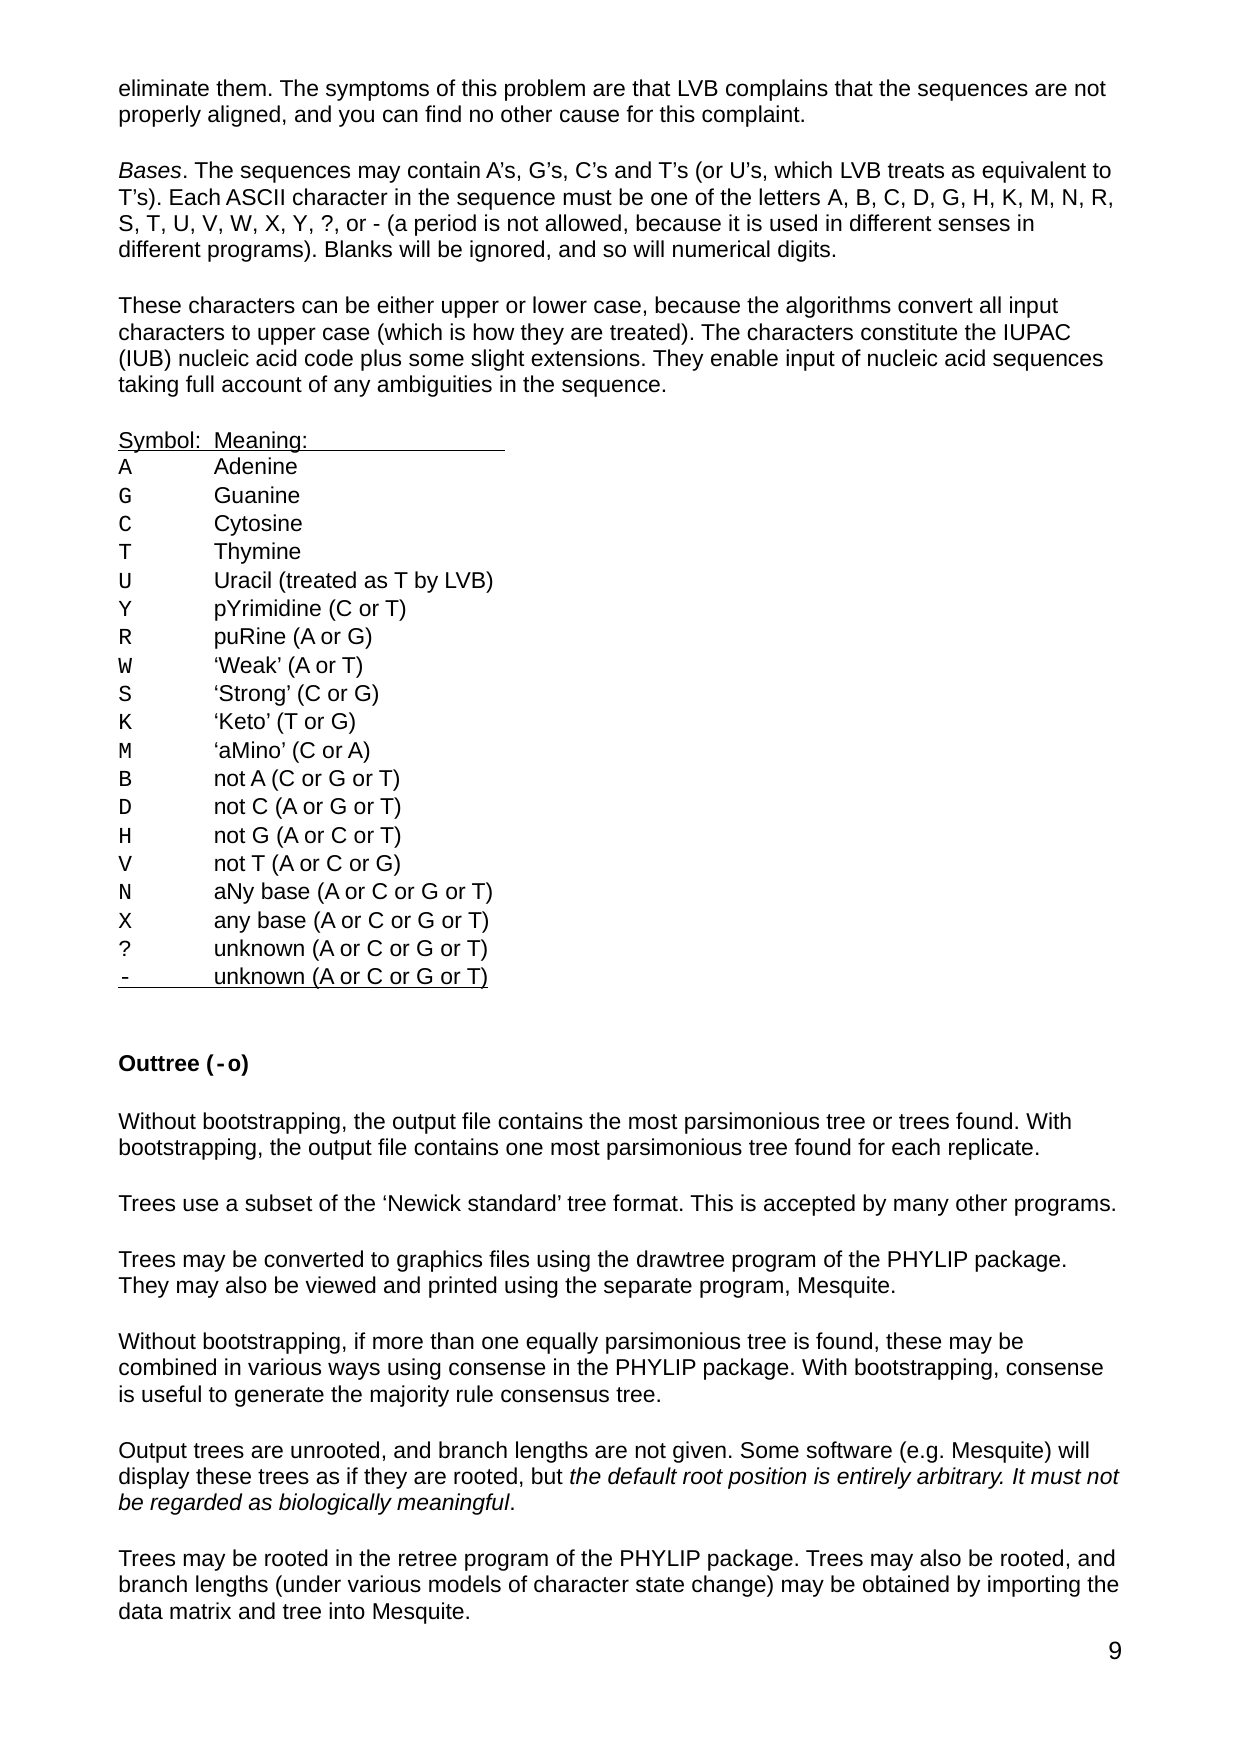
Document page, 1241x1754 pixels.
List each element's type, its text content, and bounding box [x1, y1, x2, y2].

text Trees use a subset of the ‘Newick standard’ tree format. This is accepted by many other programs. [118, 1190, 1122, 1216]
text Without bootstrapping, the output file contains the most parsimonious tree or trees found. With bootstrapping, the output file contains one most parsimonious tree found for each replicate. [118, 1108, 1122, 1161]
subtitle Outtree (-o) [118, 1050, 1122, 1079]
text Without bootstrapping, if more than one equally parsimonious tree is found, these may be combined in various ways using consense in the PHYLIP package. With bootstrapping, consense is useful to generate the majority rule consensus tree. [118, 1328, 1122, 1407]
text Output trees are unrooted, and branch lengths are not given. Some software (e.g. Mesquite) will display these trees as if they are rooted, but the default root position is entirely arbitrary. It must not be regarded as biologically meaningful. [118, 1437, 1122, 1516]
text Symbol: Meaning: A Adenine G Guanine C Cytosine T Thymine U Uracil (treated as T by LVB) Y pYrimidine (C or T) R puRine (A or G) W ‘Weak’ (A or T) S ‘Strong’ (C or G) K ‘Keto’ (T or G) M ‘aMino’ (C or A) B not A (C or G or T) D not C (A or G or T) H not G (A or C or T) V not T (A or C or G) N aNy base (A or C or G or T) X any base (A or C or G or T) ? unknown (A or C or G or T) - unknown (A or C or G or T) [118, 427, 1122, 992]
text These characters can be either upper or lower case, because the algorithms convert all input characters to upper case (which is how they are treated). The characters constitute the IUPAC (IUB) nucleic acid code plus some slight extensions. They enable input of nucleic acid sequences taking full account of any ambiguities in the sequence. [118, 292, 1122, 397]
text Bases. The sequences may contain A’s, G’s, C’s and T’s (or U’s, which LVB treats as equivalent to T’s). Each ASCII character in the sequence must be one of the letters A, B, C, D, G, H, K, M, N, R, S, T, U, V, W, X, Y, ?, or - (a period is not allowed, because it is used in different senses in different programs). Blanks will be ignored, and so will numerical digits. [118, 157, 1122, 263]
text Trees may be converted to graphics files using the drawtree program of the PHYLIP package. They may also be viewed and printed using the separate program, Mesquite. [118, 1246, 1122, 1298]
text Trees may be rooted in the retree program of the PHYLIP package. Trees may also be rooted, and branch lengths (under various models of character state change) may be obtained by importing the data matrix and tree into Mesquite. [118, 1545, 1122, 1624]
text eliminate them. The symptoms of this problem are that LVB complains that the sequences are not properly aligned, and you can find no other cause for this complaint. [118, 75, 1122, 128]
